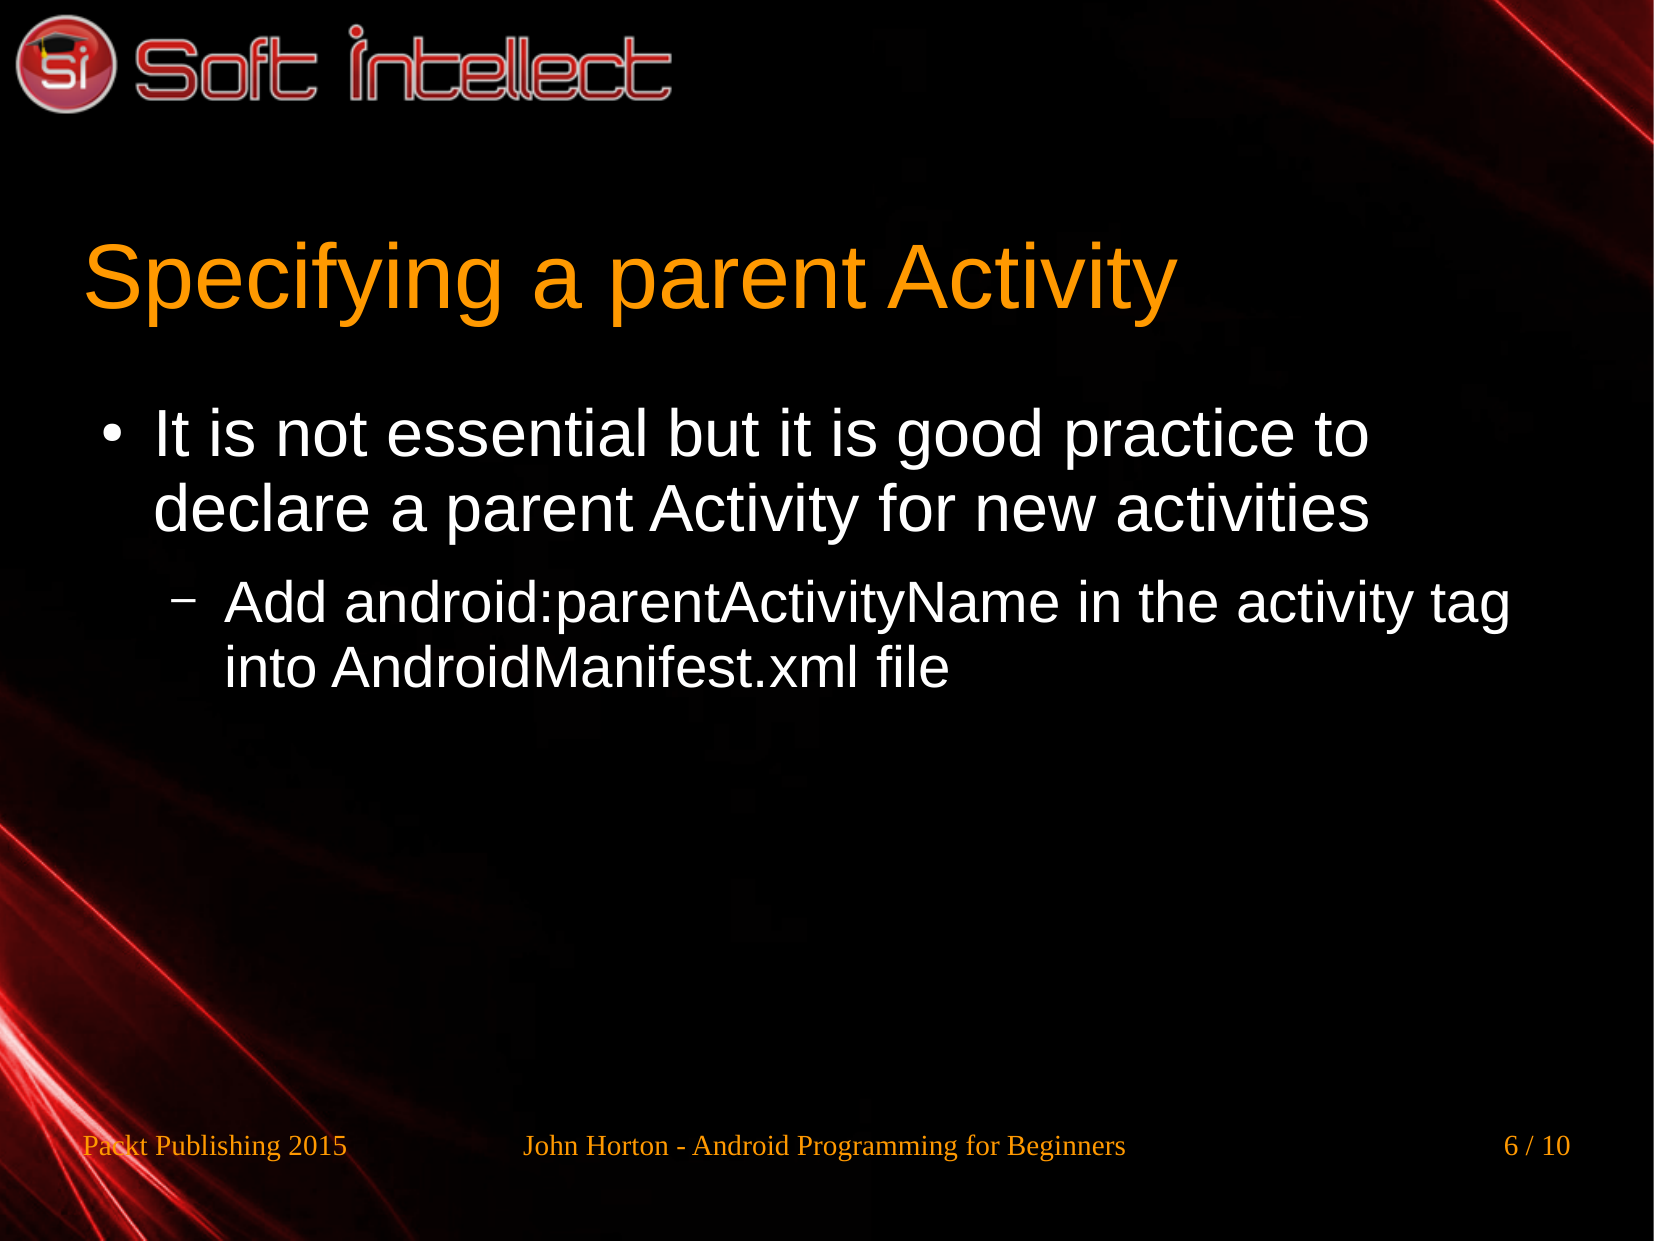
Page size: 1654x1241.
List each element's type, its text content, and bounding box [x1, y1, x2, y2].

picture [0, 0, 1654, 1241]
list It is not essential but it is good practice to declare a parent Activity for new activities Add android:parentActivityName in the activity tag into AndroidManifest.xml file [82, 396, 1571, 1116]
title Specifying a parent Activity [82, 173, 1571, 381]
